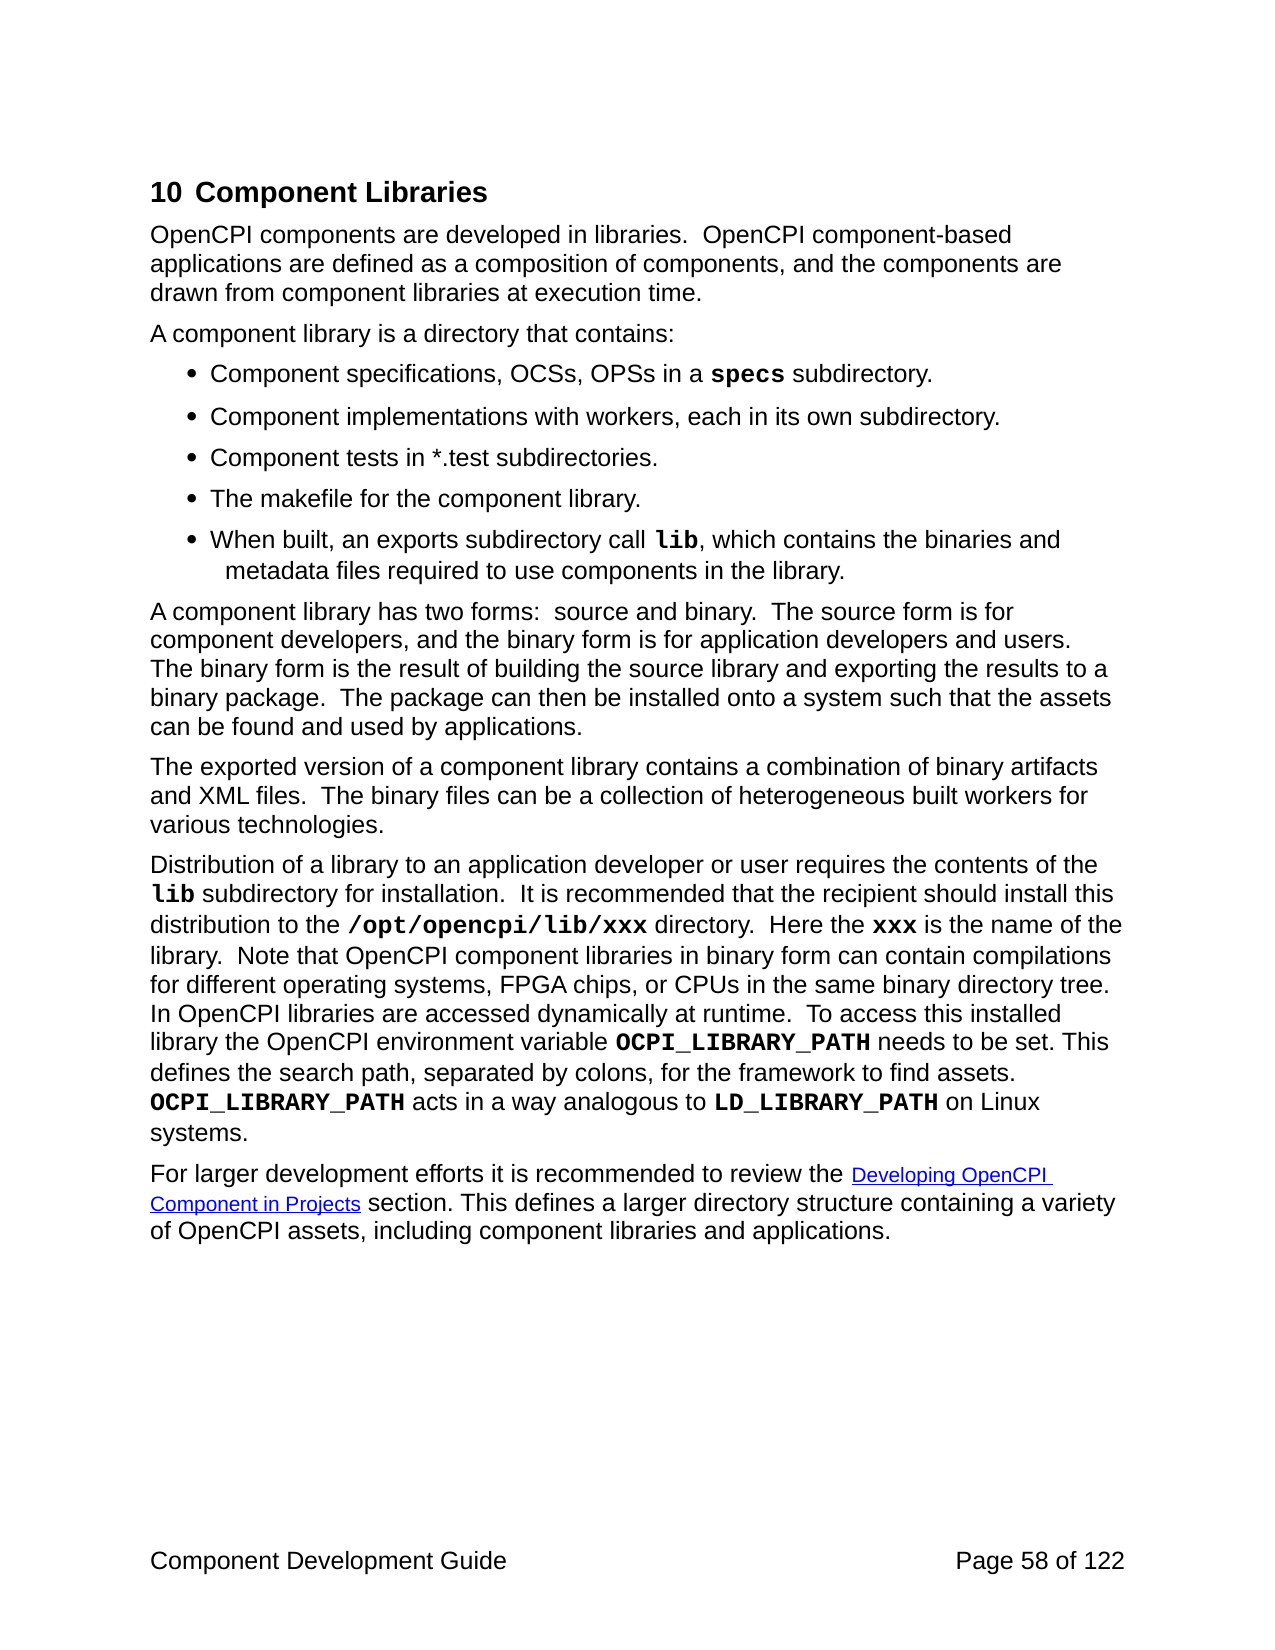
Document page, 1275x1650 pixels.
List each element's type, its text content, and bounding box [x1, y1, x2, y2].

text The exported version of a component library contains a combination of binary artifacts and XML files. The binary files can be a collection of heterogeneous built workers for various technologies. [150, 752, 1125, 838]
list When built, an exports subdirectory call lib, which contains the binaries and metadata files required to use components in the library. [187, 525, 1125, 584]
list Component tests in *.test subdirectories. [187, 443, 1125, 472]
text OpenCPI components are developed in libraries. OpenCPI component-based applications are defined as a composition of components, and the components are drawn from component libraries at execution time. [150, 221, 1125, 307]
list Component implementations with workers, each in its own subdirectory. [187, 402, 1125, 431]
text For larger development efforts it is recommended to review the Developing OpenCPI Component in Projects section. This defines a larger directory structure containing a variety of OpenCPI assets, including component libraries and applications. [150, 1159, 1125, 1245]
text A component library is a directory that contains: [150, 319, 1125, 347]
text Distribution of a library to an application developer or user requires the contents of the lib subdirectory for installation. It is recommended that the recipient should install this distribution to the /opt/opencpi/lib/xxx directory. Here the xxx is the name of the library. Note that OpenCPI component libraries in binary form can contain compilations for different operating systems, FPGA chips, or CPUs in the same binary directory tree. In OpenCPI libraries are accessed dynamically at runtime. To access this installed library the OpenCPI environment variable OCPI_LIBRARY_PATH needs to be set. This defines the search path, separated by colons, for the framework to find assets. OCPI_LIBRARY_PATH acts in a way analogous to LD_LIBRARY_PATH on Linux systems. [150, 851, 1125, 1147]
list Component specifications, OCSs, OPSs in a specs subdirectory. [187, 359, 1125, 390]
text A component library has two forms: source and binary. The source form is for component developers, and the binary form is for application developers and users. The binary form is the result of building the source library and exporting the results to a binary package. The package can then be installed onto a system such that the assets can be found and used by applications. [150, 597, 1125, 740]
list The makefile for the component library. [187, 484, 1125, 513]
subtitle Component Libraries [150, 175, 1125, 208]
